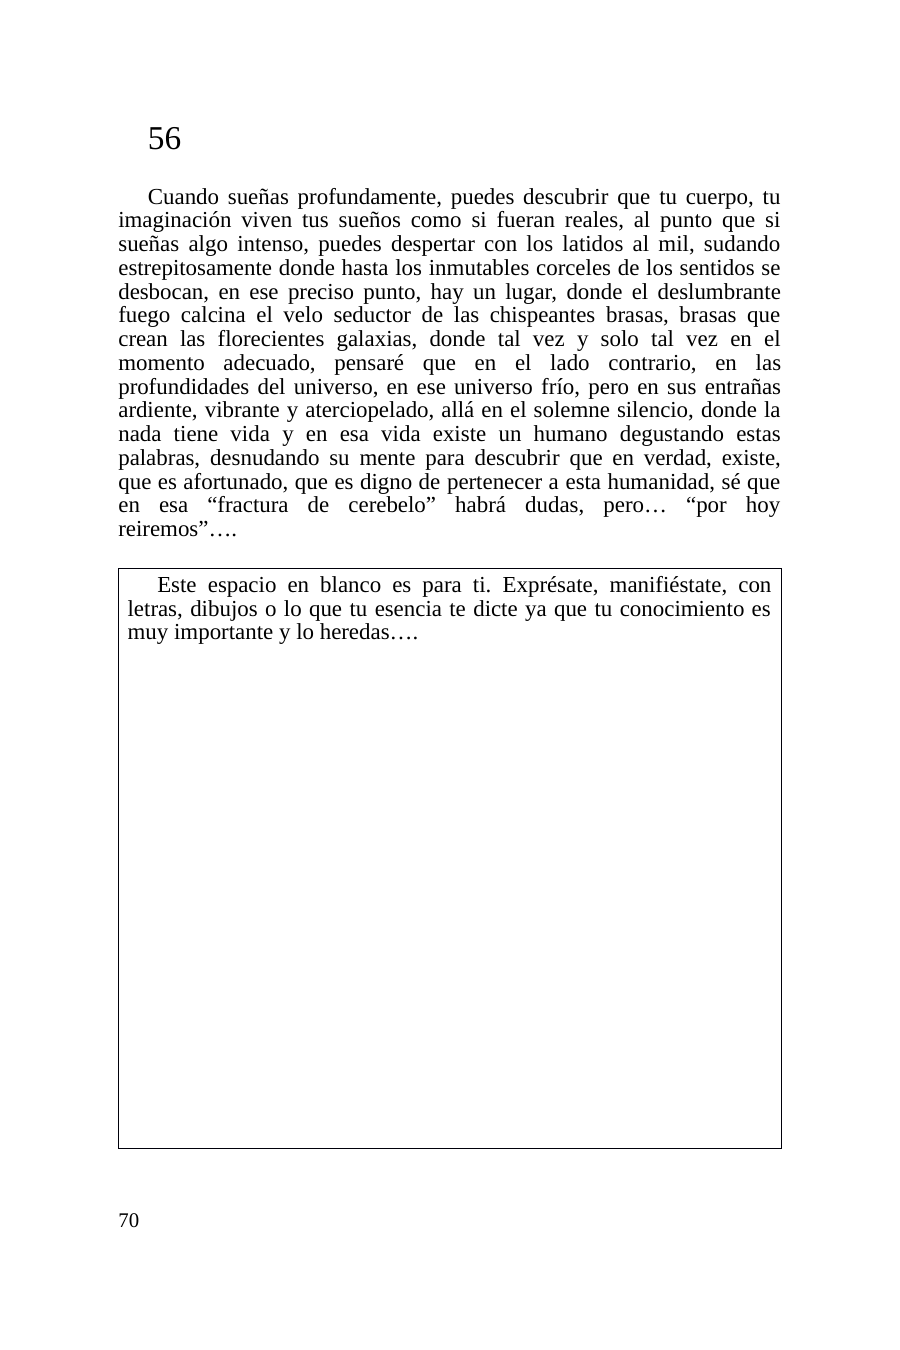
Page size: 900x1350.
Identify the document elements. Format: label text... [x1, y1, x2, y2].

text Cuando sueñas profundamente, puedes descubrir que tu cuerpo, tu imaginación viven tus sueños como si fueran reales, al punto que si sueñas algo intenso, puedes despertar con los latidos al mil, sudando estrepitosamente donde hasta los inmutables corceles de los sentidos se desbocan, en ese preciso punto, hay un lugar, donde el deslumbrante fuego calcina el velo seductor de las chispeantes brasas, brasas que crean las florecientes galaxias, donde tal vez y solo tal vez en el momento adecuado, pensaré que en el lado contrario, en las profundidades del universo, en ese universo frío, pero en sus entrañas ardiente, vibrante y aterciopelado, allá en el solemne silencio, donde la nada tiene vida y en esa vida existe un humano degustando estas palabras, desnudando su mente para descubrir que en verdad, existe, que es afortunado, que es digno de pertenecer a esta humanidad, sé que en esa “fractura de cerebelo” habrá dudas, pero… “por hoy reiremos”…. [118, 183, 782, 542]
text 56 [118, 118, 782, 156]
text Este espacio en blanco es para ti. Exprésate, manifiéstate, con letras, dibujos o lo que tu esencia te dicte ya que tu conocimiento es muy importante y lo heredas…. [119, 569, 781, 645]
